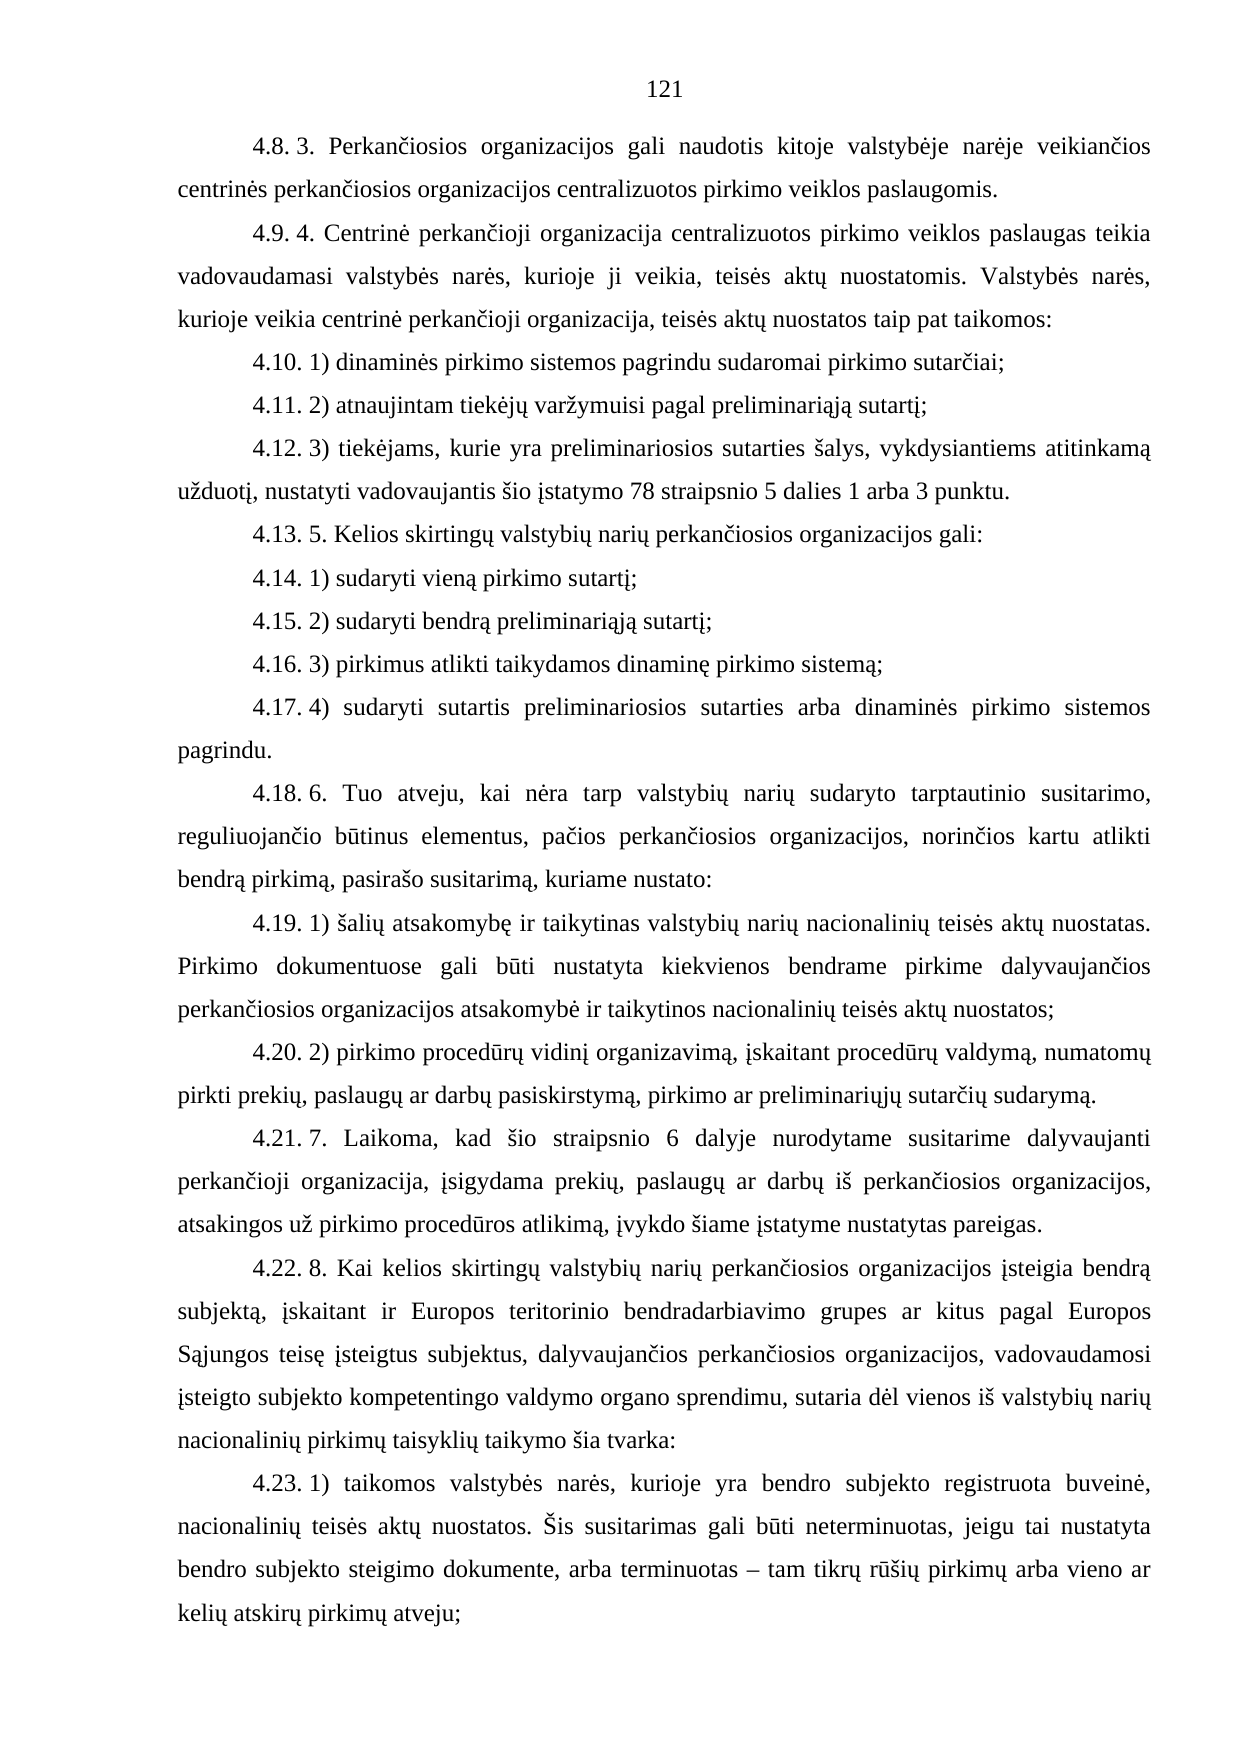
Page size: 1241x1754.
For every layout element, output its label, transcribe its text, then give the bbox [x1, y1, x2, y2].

subtitle 4. Centrinė perkančioji organizacija centralizuotos pirkimo veiklos paslaugas teikia vadovaudamasi valstybės narės, kurioje ji veikia, teisės aktų nuostatomis. Valstybės narės, kurioje veikia centrinė perkančioji organizacija, teisės aktų nuostatos taip pat taikomos: [177, 218, 1152, 333]
subtitle 3. Perkančiosios organizacijos gali naudotis kitoje valstybėje narėje veikiančios centrinės perkančiosios organizacijos centralizuotos pirkimo veiklos paslaugomis. [177, 131, 1152, 203]
subtitle 5. Kelios skirtingų valstybių narių perkančiosios organizacijos gali: [177, 519, 1152, 548]
subtitle 2) sudaryti bendrą preliminariąją sutartį; [177, 606, 1152, 634]
subtitle 1) šalių atsakomybę ir taikytinas valstybių narių nacionalinių teisės aktų nuostatas. Pirkimo dokumentuose gali būti nustatyta kiekvienos bendrame pirkime dalyvaujančios perkančiosios organizacijos atsakomybė ir taikytinos nacionalinių teisės aktų nuostatos; [177, 908, 1152, 1023]
subtitle 2) atnaujintam tiekėjų varžymuisi pagal preliminariąją sutartį; [177, 390, 1152, 419]
subtitle 3) pirkimus atlikti taikydamos dinaminę pirkimo sistemą; [177, 649, 1152, 678]
subtitle 4) sudaryti sutartis preliminariosios sutarties arba dinaminės pirkimo sistemos pagrindu. [177, 692, 1152, 764]
subtitle 7. Laikoma, kad šio straipsnio 6 dalyje nurodytame susitarime dalyvaujanti perkančioji organizacija, įsigydama prekių, paslaugų ar darbų iš perkančiosios organizacijos, atsakingos už pirkimo procedūros atlikimą, įvykdo šiame įstatyme nustatytas pareigas. [177, 1123, 1152, 1238]
subtitle 8. Kai kelios skirtingų valstybių narių perkančiosios organizacijos įsteigia bendrą subjektą, įskaitant ir Europos teritorinio bendradarbiavimo grupes ar kitus pagal Europos Sąjungos teisę įsteigtus subjektus, dalyvaujančios perkančiosios organizacijos, vadovaudamosi įsteigto subjekto kompetentingo valdymo organo sprendimu, sutaria dėl vienos iš valstybių narių nacionalinių pirkimų taisyklių taikymo šia tvarka: [177, 1253, 1152, 1454]
subtitle 1) sudaryti vieną pirkimo sutartį; [177, 563, 1152, 591]
subtitle 1) dinaminės pirkimo sistemos pagrindu sudaromai pirkimo sutarčiai; [177, 347, 1152, 376]
subtitle 6. Tuo atveju, kai nėra tarp valstybių narių sudaryto tarptautinio susitarimo, reguliuojančio būtinus elementus, pačios perkančiosios organizacijos, norinčios kartu atlikti bendrą pirkimą, pasirašo susitarimą, kuriame nustato: [177, 778, 1152, 893]
subtitle 3) tiekėjams, kurie yra preliminariosios sutarties šalys, vykdysiantiems atitinkamą užduotį, nustatyti vadovaujantis šio įstatymo 78 straipsnio 5 dalies 1 arba 3 punktu. [177, 433, 1152, 505]
subtitle 1) taikomos valstybės narės, kurioje yra bendro subjekto registruota buveinė, nacionalinių teisės aktų nuostatos. Šis susitarimas gali būti neterminuotas, jeigu tai nustatyta bendro subjekto steigimo dokumente, arba terminuotas – tam tikrų rūšių pirkimų arba vieno ar kelių atskirų pirkimų atveju; [177, 1468, 1152, 1626]
subtitle 2) pirkimo procedūrų vidinį organizavimą, įskaitant procedūrų valdymą, numatomų pirkti prekių, paslaugų ar darbų pasiskirstymą, pirkimo ar preliminariųjų sutarčių sudarymą. [177, 1037, 1152, 1109]
